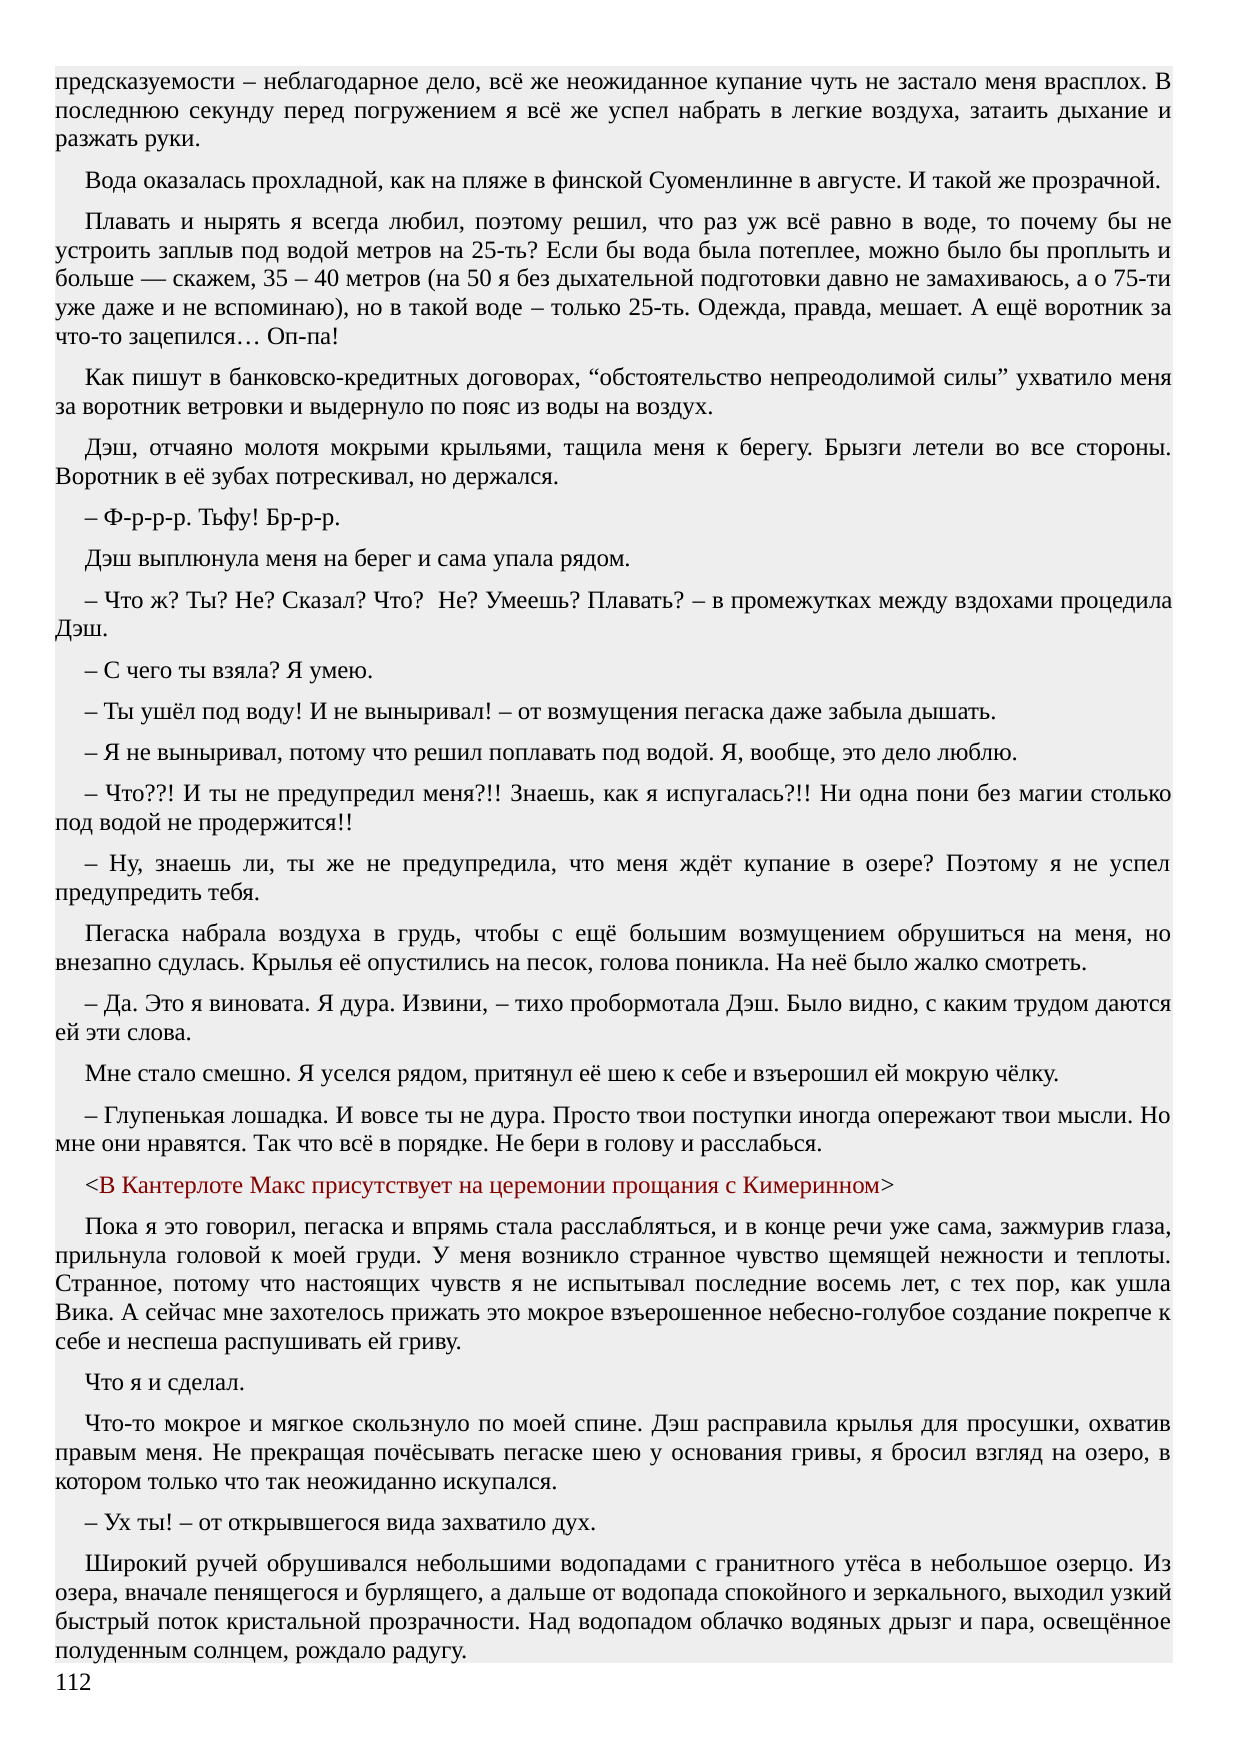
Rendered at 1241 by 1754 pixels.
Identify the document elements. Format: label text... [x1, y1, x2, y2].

text Дэш выплюнула меня на берег и сама упала рядом. [55, 543, 1173, 572]
text Что-то мокрое и мягкое скользнуло по моей спине. Дэш расправила крылья для просушки, охватив правым меня. Не прекращая почёсывать пегаске шею у основания гривы, я бросил взгляд на озеро, в котором только что так неожиданно искупался. [55, 1408, 1173, 1495]
text – Что ж? Ты? Не? Сказал? Что? Не? Умеешь? Плавать? – в промежутках между вздохами процедила Дэш. [55, 585, 1173, 642]
text – С чего ты взяла? Я умею. [55, 655, 1173, 683]
text Дэш, отчаяно молотя мокрыми крыльями, тащила меня к берегу. Брызги летели во все стороны. Воротник в её зубах потрескивал, но держался. [55, 432, 1173, 490]
text – Да. Это я виновата. Я дура. Извини, – тихо пробормотала Дэш. Было видно, с каким трудом даются ей эти слова. [55, 988, 1173, 1046]
text <В Кантерлоте Макс присутствует на церемонии прощания с Кимеринном> [55, 1170, 1173, 1198]
text – Ты ушёл под воду! И не выныривал! – от возмущения пегаска даже забыла дышать. [55, 696, 1173, 725]
text – Ну, знаешь ли, ты же не предупредила, что меня ждёт купание в озере? Поэтому я не успел предупредить тебя. [55, 848, 1173, 906]
text – Что??! И ты не предупредил меня?!! Знаешь, как я испугалась?!! Ни одна пони без магии столько под водой не продержится!! [55, 778, 1173, 836]
text Мне стало смешно. Я уселся рядом, притянул её шею к себе и взъерошил ей мокрую чёлку. [55, 1058, 1173, 1087]
text Как пишут в банковско-кредитных договорах, “обстоятельство непреодолимой силы” ухватило меня за воротник ветровки и выдернуло по пояс из воды на воздух. [55, 362, 1173, 420]
text Пегаска набрала воздуха в грудь, чтобы с ещё большим возмущением обрушиться на меня, но внезапно сдулась. Крылья её опустились на песок, голова поникла. На неё было жалко смотреть. [55, 918, 1173, 976]
text – Глупенькая лошадка. И вовсе ты не дура. Просто твои поступки иногда опережают твои мысли. Но мне они нравятся. Так что всё в порядке. Не бери в голову и расслабься. [55, 1100, 1173, 1157]
text – Я не выныривал, потому что решил поплавать под водой. Я, вообще, это дело люблю. [55, 737, 1173, 766]
text Что я и сделал. [55, 1367, 1173, 1396]
text Широкий ручей обрушивался небольшими водопадами с гранитного утёса в небольшое озерцо. Из озера, вначале пенящегося и бурлящего, а дальше от водопада спокойного и зеркального, выходил узкий быстрый поток кристальной прозрачности. Над водопадом облачко водяных дрызг и пара, освещённое полуденным солнцем, рождало радугу. [55, 1548, 1173, 1663]
text Вода оказалась прохладной, как на пляже в финской Суоменлинне в августе. И такой же прозрачной. [55, 165, 1173, 193]
text – Ух ты! – от открывшегося вида захватило дух. [55, 1507, 1173, 1536]
text – Ф-р-р-р. Тьфу! Бр-р-р. [55, 502, 1173, 531]
text предсказуемости – неблагодарное дело, всё же неожиданное купание чуть не застало меня врасплох. В последнюю секунду перед погружением я всё же успел набрать в легкие воздуха, затаить дыхание и разжать руки. [55, 66, 1173, 152]
text Плавать и нырять я всегда любил, поэтому решил, что раз уж всё равно в воде, то почему бы не устроить заплыв под водой метров на 25-ть? Если бы вода была потеплее, можно было бы проплыть и больше — скажем, 35 – 40 метров (на 50 я без дыхательной подготовки давно не замахиваюсь, а о 75-ти уже даже и не вспоминаю), но в такой воде – только 25-ть. Одежда, правда, мешает. А ещё воротник за что-то зацепился… Оп-па! [55, 206, 1173, 350]
text Пока я это говорил, пегаска и впрямь стала расслабляться, и в конце речи уже сама, зажмурив глаза, прильнула головой к моей груди. У меня возникло странное чувство щемящей нежности и теплоты. Странное, потому что настоящих чувств я не испытывал последние восемь лет, с тех пор, как ушла Вика. А сейчас мне захотелось прижать это мокрое взъерошенное небесно-голубое создание покрепче к себе и неспеша распушивать ей гриву. [55, 1211, 1173, 1355]
